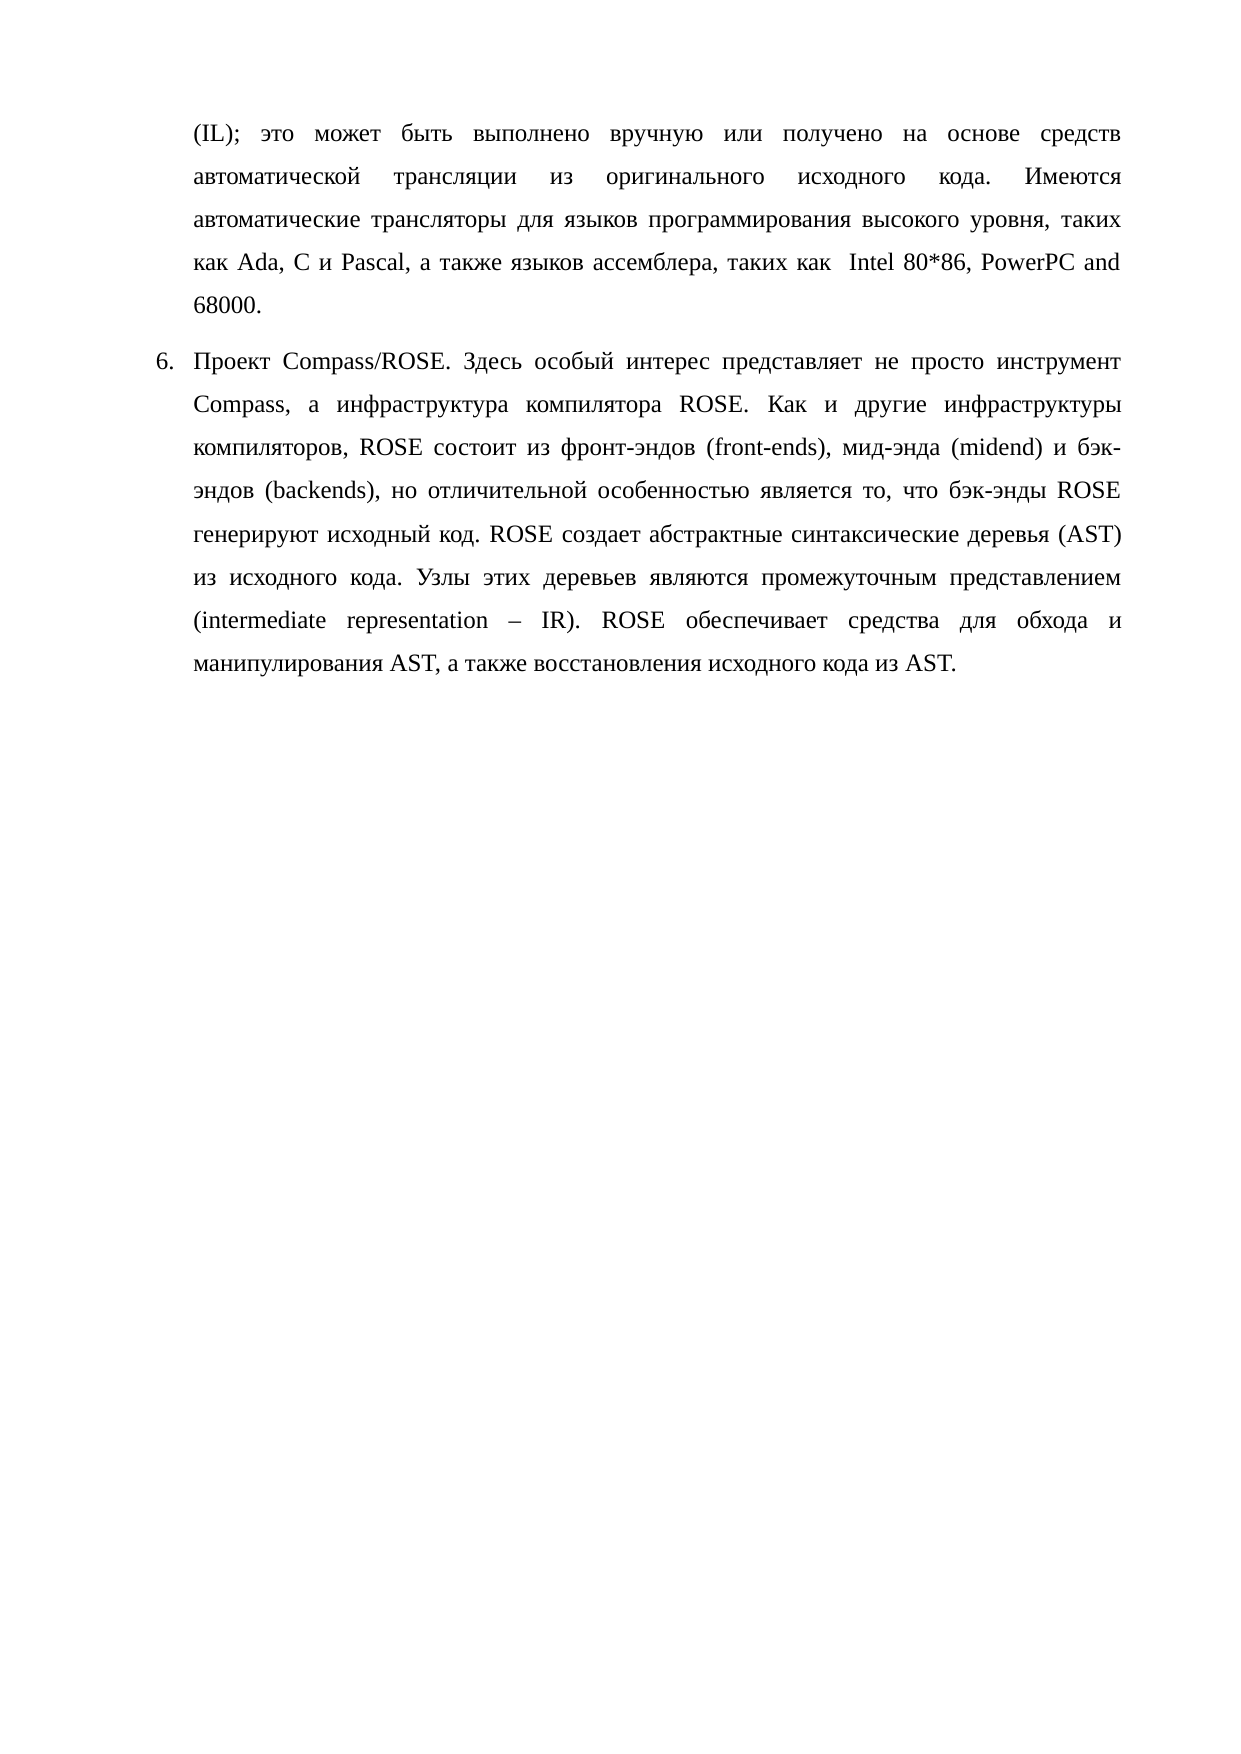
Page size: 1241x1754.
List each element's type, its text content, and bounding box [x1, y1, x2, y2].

list Проект Compass/ROSE. Здесь особый интерес представляет не просто инструмент Compass, а инфраструктура компилятора ROSE. Как и другие инфраструктуры компиляторов, ROSE состоит из фронт-эндов (front-ends), мид-энда (midend) и бэк-эндов (backends), но отличительной особенностью является то, что бэк-энды ROSE генерируют исходный код. ROSE создает абстрактные синтаксические деревья (AST) из исходного кода. Узлы этих деревьев являются промежуточным представлением (intermediate representation – IR). ROSE обеспечивает средства для обхода и манипулирования AST, а также восстановления исходного кода из AST. [156, 346, 1122, 677]
list (IL); это может быть выполнено вручную или получено на основе средств автоматической трансляции из оригинального исходного кода. Имеются автоматические трансляторы для языков программирования высокого уровня, таких как Ada, C и Pascal, а также языков ассемблера, таких как Intel 80*86, PowerPC and 68000. [156, 118, 1122, 319]
